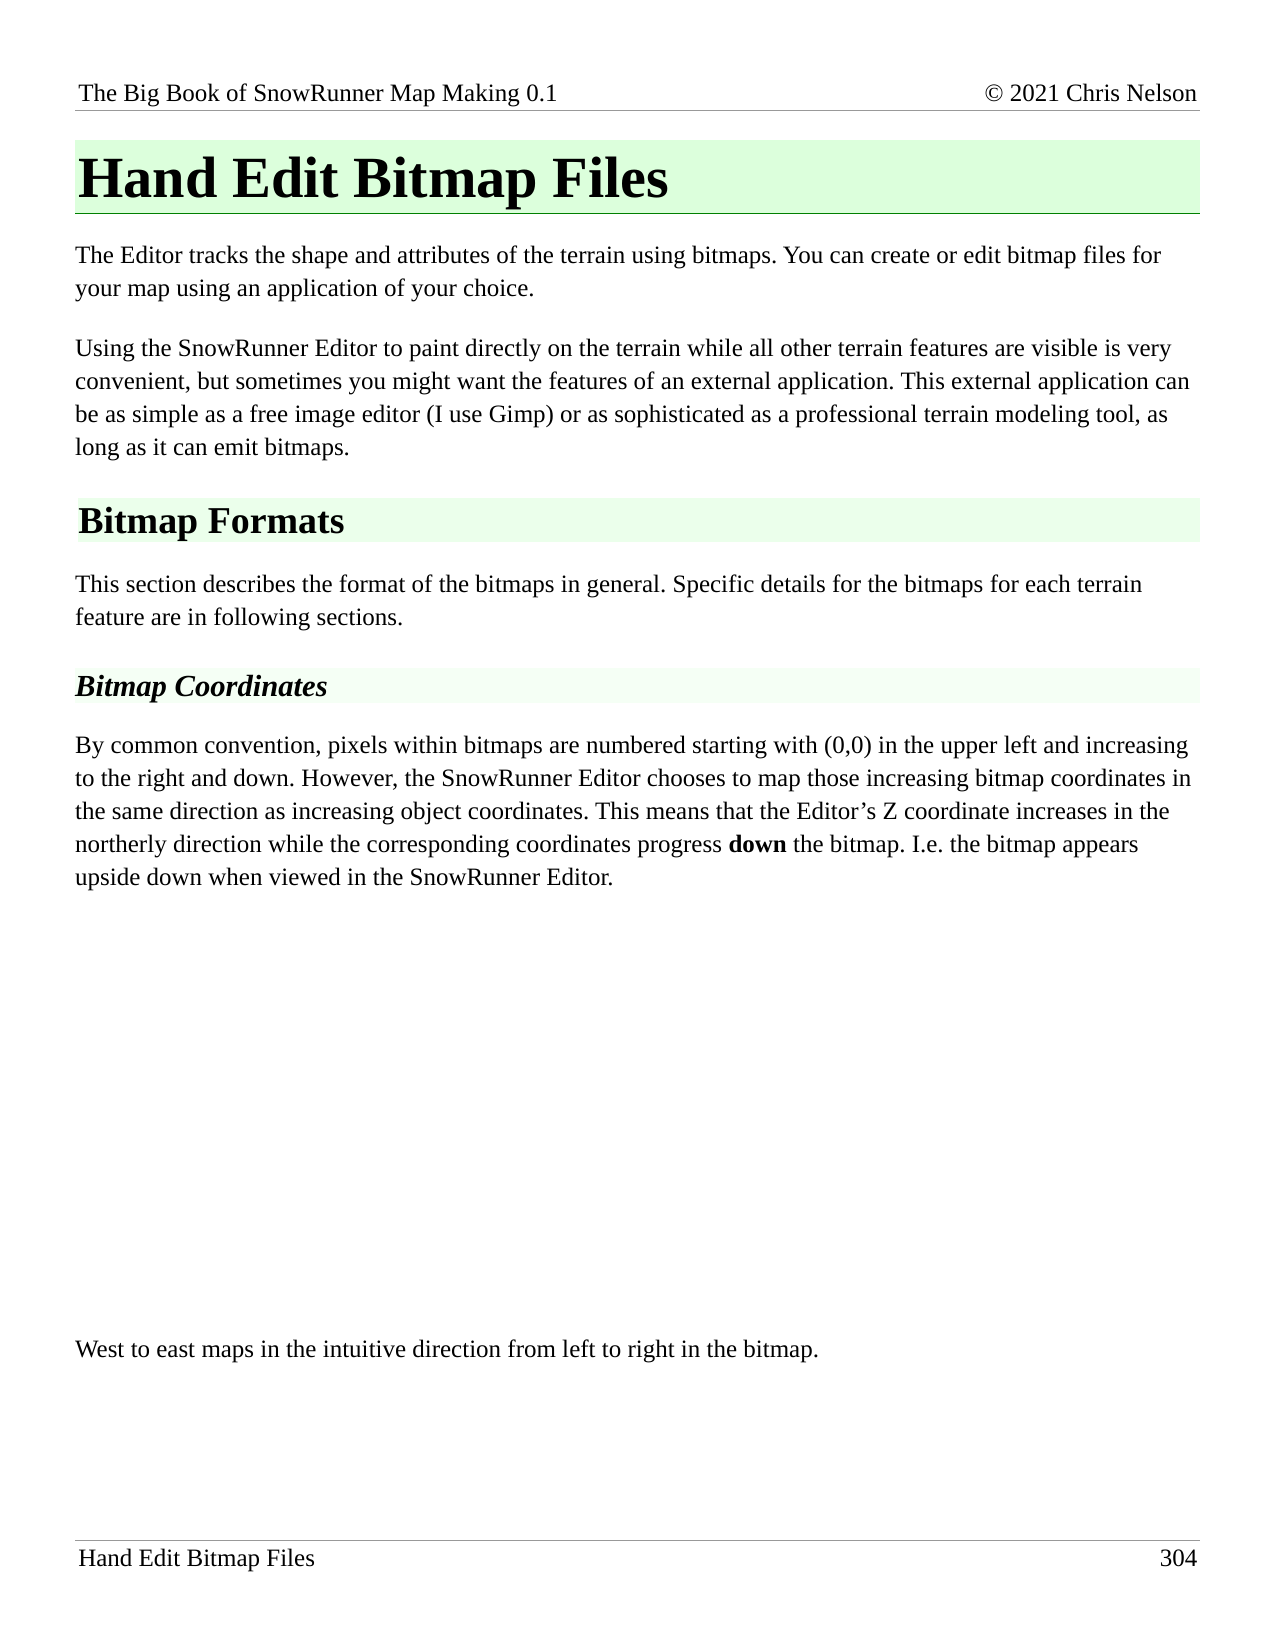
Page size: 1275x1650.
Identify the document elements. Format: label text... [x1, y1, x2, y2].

text West to east maps in the intuitive direction from left to right in the bitmap. [75, 1334, 1200, 1362]
text By common convention, pixels within bitmaps are numbered starting with (0,0) in the upper left and increasing to the right and down. However, the SnowRunner Editor chooses to map those increasing bitmap coordinates in the same direction as increasing object coordinates. This means that the Editor’s Z coordinate increases in the northerly direction while the corresponding coordinates progress down the bitmap. I.e. the bitmap appears upside down when viewed in the SnowRunner Editor. [75, 730, 1200, 891]
text The Editor tracks the shape and attributes of the terrain using bitmaps. You can create or edit bitmap files for your map using an application of your choice. [75, 240, 1200, 302]
subtitle Bitmap Formats [78, 498, 1200, 542]
text Using the SnowRunner Editor to paint directly on the terrain while all other terrain features are visible is very convenient, but sometimes you might want the features of an external application. This external application can be as simple as a free image editor (I use Gimp) or as sophisticated as a professional terrain modeling tool, as long as it can emit bitmaps. [75, 333, 1200, 461]
subtitle Hand Edit Bitmap Files [75, 140, 1200, 213]
text This section describes the format of the bitmaps in general. Specific details for the bitmaps for each terrain feature are in following sections. [75, 569, 1200, 631]
subtitle Bitmap Coordinates [75, 668, 1200, 703]
